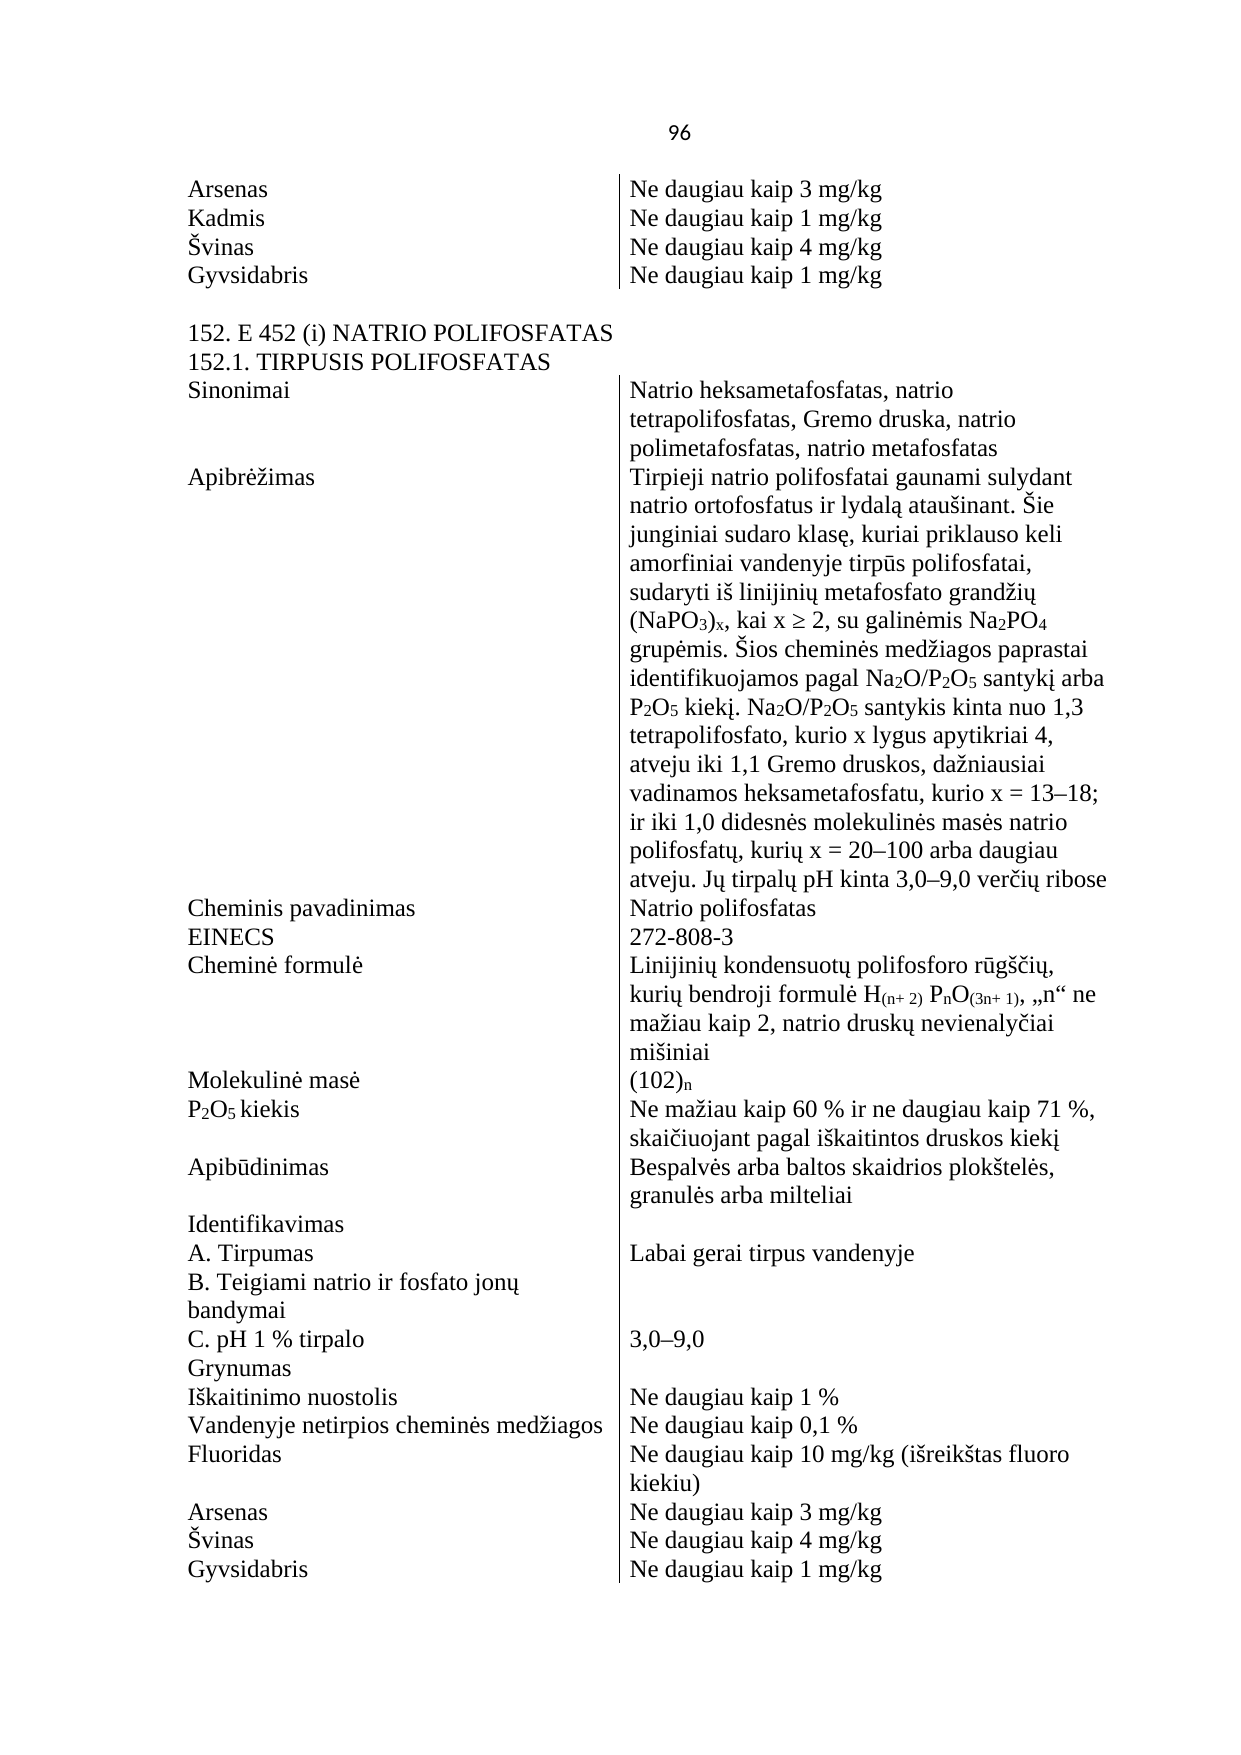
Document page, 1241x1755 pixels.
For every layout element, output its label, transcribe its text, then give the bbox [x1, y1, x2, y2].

table_cell C. pH 1 % tirpalo [177, 1324, 619, 1353]
table_cell Iškaitinimo nuostolis [177, 1382, 619, 1410]
table_cell P2O5 kiekis [177, 1094, 619, 1152]
table_cell A. Tirpumas [177, 1238, 619, 1267]
table_cell [620, 1353, 1122, 1382]
table_cell Natrio polifosfatas [620, 893, 1122, 922]
table_cell [620, 1267, 1122, 1324]
table_cell (102)n [620, 1065, 1122, 1094]
table_cell Apibūdinimas [177, 1152, 619, 1209]
table_cell Gyvsidabris [177, 260, 619, 289]
table_cell Fluoridas [177, 1439, 619, 1497]
table_cell Ne daugiau kaip 10 mg/kg (išreikštas fluoro kiekiu) [620, 1439, 1122, 1497]
table_cell Vandenyje netirpios cheminės medžiagos [177, 1410, 619, 1439]
table_cell Ne daugiau kaip 1 mg/kg [620, 260, 1122, 289]
table_cell Arsenas [177, 1497, 619, 1525]
table_cell Molekulinė masė [177, 1065, 619, 1094]
table_cell Ne mažiau kaip 60 % ir ne daugiau kaip 71 %, skaičiuojant pagal iškaitintos druskos kiekį [620, 1094, 1122, 1152]
table_cell Ne daugiau kaip 1 % [620, 1382, 1122, 1410]
table_cell Cheminė formulė [177, 950, 619, 1065]
table_cell Natrio heksametafosfatas, natrio tetrapolifosfatas, Gremo druska, natrio polimetafosfatas, natrio metafosfatas [620, 375, 1122, 462]
table_cell Ne daugiau kaip 1 mg/kg [620, 1554, 1122, 1583]
table_cell 272-808-3 [620, 922, 1122, 950]
table_cell EINECS [177, 922, 619, 950]
table_cell B. Teigiami natrio ir fosfato jonų bandymai [177, 1267, 619, 1324]
table_cell Ne daugiau kaip 3 mg/kg [620, 1497, 1122, 1525]
table_cell Labai gerai tirpus vandenyje [620, 1238, 1122, 1267]
table_cell Švinas [177, 232, 619, 260]
table_cell Švinas [177, 1525, 619, 1554]
table_cell Ne daugiau kaip 4 mg/kg [620, 1525, 1122, 1554]
table_cell Apibrėžimas [177, 462, 619, 893]
table_cell Identifikavimas [177, 1209, 619, 1238]
table_cell Ne daugiau kaip 0,1 % [620, 1410, 1122, 1439]
table_cell Grynumas [177, 1353, 619, 1382]
table_cell Tirpieji natrio polifosfatai gaunami sulydant natrio ortofosfatus ir lydalą ataušinant. Šie junginiai sudaro klasę, kuriai priklauso keli amorfiniai vandenyje tirpūs polifosfatai, sudaryti iš linijinių metafosfato grandžių (NaPO3)x, kai x ≥>= 2, su galinėmis Na2PO4 grupėmis. Šios cheminės medžiagos paprastai identifikuojamos pagal Na2O/P2O5 santykį arba P2O5 kiekį. Na2O/P2O5 santykis kinta nuo 1,3 tetrapolifosfato, kurio x lygus apytikriai 4, atveju iki 1,1 Gremo druskos, dažniausiai vadinamos heksametafosfatu, kurio x = 13–18; ir iki 1,0 didesnės molekulinės masės natrio polifosfatų, kurių x = 20–100 arba daugiau atveju. Jų tirpalų pH kinta 3,0–9,0 verčių ribose [620, 462, 1122, 893]
table_cell Ne daugiau kaip 4 mg/kg [620, 232, 1122, 260]
table_cell Ne daugiau kaip 1 mg/kg [620, 203, 1122, 232]
table_cell Gyvsidabris [177, 1554, 619, 1583]
table_cell Bespalvės arba baltos skaidrios plokštelės, granulės arba milteliai [620, 1152, 1122, 1209]
table_cell Arsenas [177, 174, 619, 203]
table_cell Sinonimai [177, 375, 619, 462]
table_header 152. E 452 (i) NATRIO POLIFOSFATAS 152.1. TirpusIS polifosfatas [177, 318, 1122, 375]
table_cell Cheminis pavadinimas [177, 893, 619, 922]
table_cell Ne daugiau kaip 3 mg/kg [620, 174, 1122, 203]
table_cell [620, 1209, 1122, 1238]
table_cell Linijinių kondensuotų polifosforo rūgščių, kurių bendroji formulė H(n+ 2) PnO(3n+ 1), „n“ ne mažiau kaip 2, natrio druskų nevienalyčiai mišiniai [620, 950, 1122, 1065]
table_cell Kadmis [177, 203, 619, 232]
table_cell 3,0–9,0 [620, 1324, 1122, 1353]
